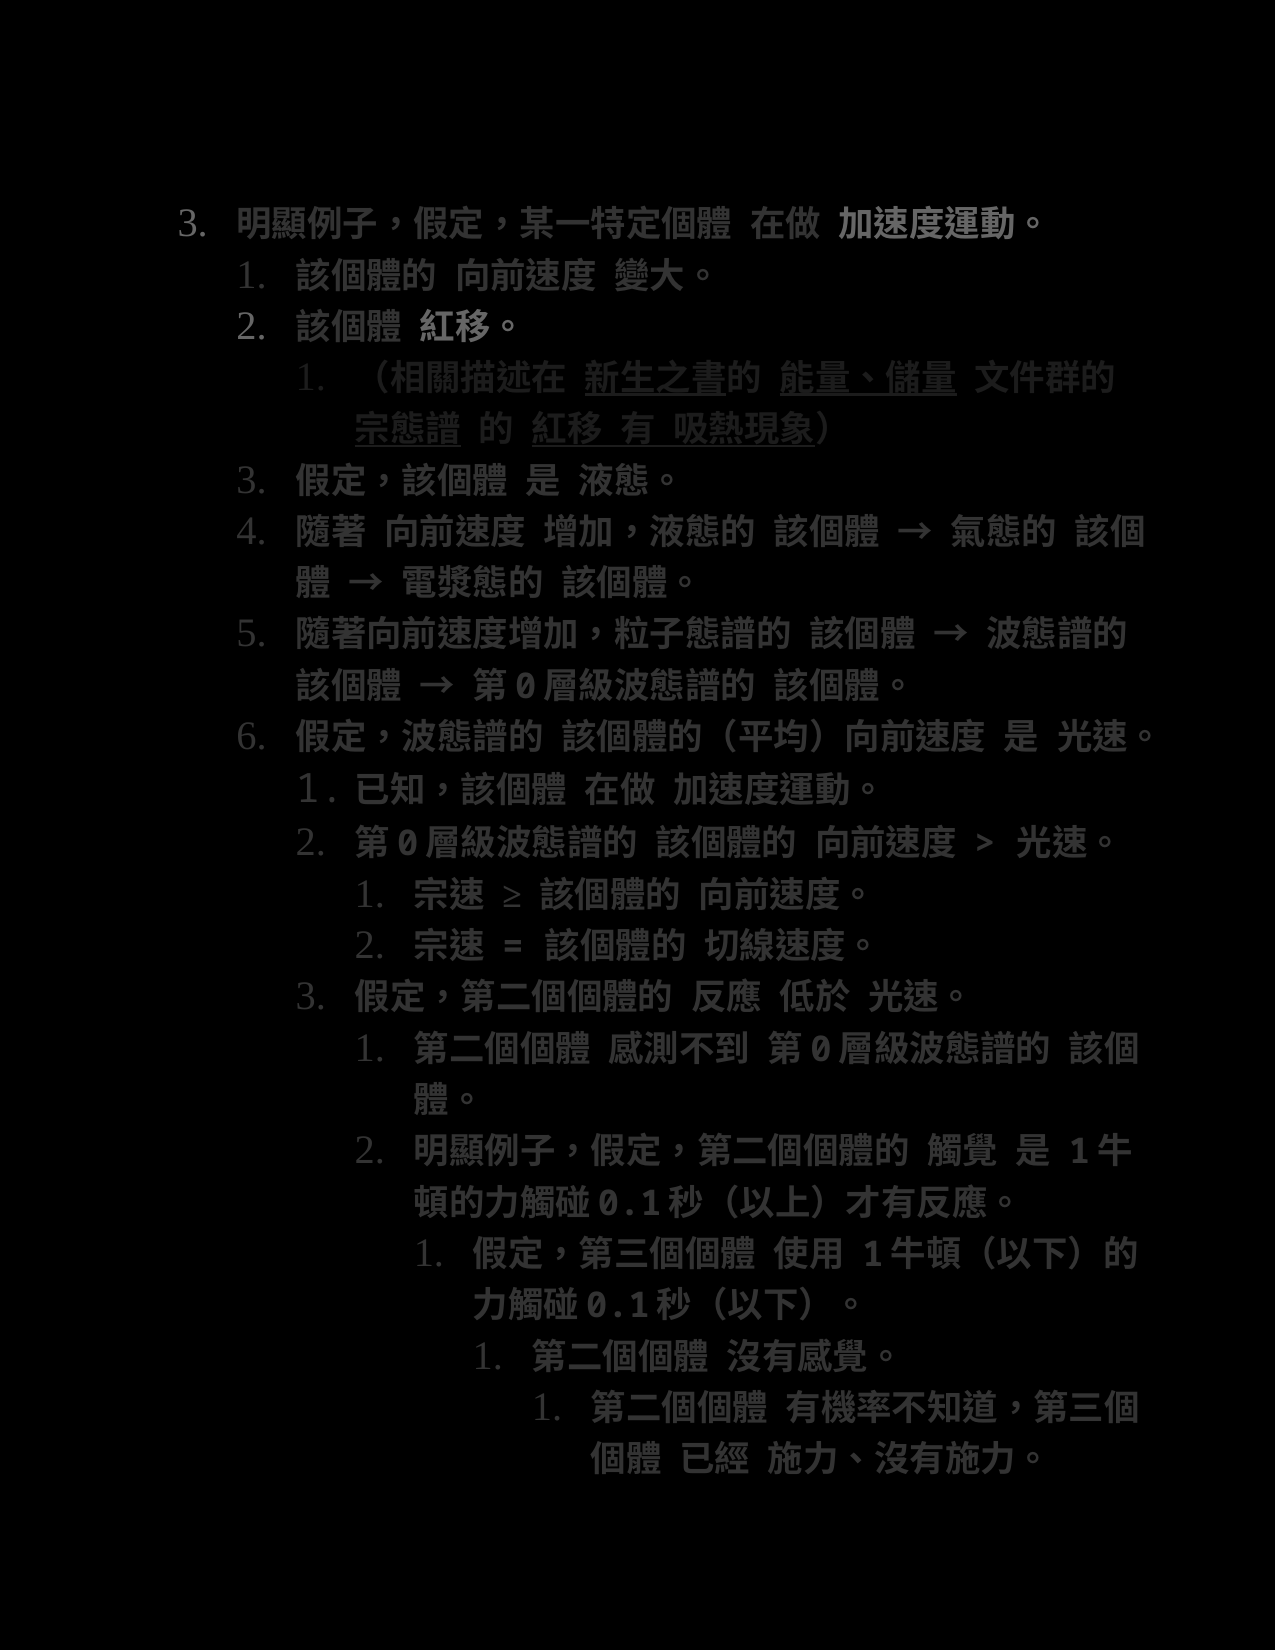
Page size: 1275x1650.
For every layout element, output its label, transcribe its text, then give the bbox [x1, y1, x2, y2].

list 已知，該個體 在做 加速度運動。 [295, 760, 1157, 815]
list 隨著 向前速度 增加，液態的 該個體 → 氣態的 該個體 → 電漿態的 該個體。 [236, 503, 1157, 606]
list 宗速 ≥ 該個體的 向前速度。 [354, 866, 1157, 917]
list 第二個個體 沒有感覺。 [472, 1328, 1157, 1379]
list 假定，該個體 是 液態。 [236, 452, 1157, 503]
list 宗速 = 該個體的 切線速度。 [354, 917, 1157, 969]
list 第二個個體 有機率不知道，第三個個體 已經 施力、沒有施力。 [532, 1379, 1157, 1482]
list 該個體 紅移。 [236, 298, 1157, 349]
list 隨著向前速度增加，粒子態譜的 該個體 → 波態譜的 該個體 → 第0層級波態譜的 該個體。 [236, 606, 1157, 708]
list 假定，第三個個體 使用 1牛頓（以下）的力觸碰0.1秒（以下）。 [413, 1225, 1157, 1328]
list 假定，波態譜的 該個體的（平均）向前速度 是 光速。 [236, 708, 1157, 760]
list 明顯例子，假定，第二個個體的 觸覺 是 1牛頓的力觸碰0.1秒（以上）才有反應。 [354, 1123, 1157, 1225]
list 第二個個體 感測不到 第0層級波態譜的 該個體。 [354, 1020, 1157, 1123]
list （相關描述在 新生之書的 能量、儲量 文件群的 宗態譜 的 紅移 有 吸熱現象） [295, 349, 1157, 452]
list 假定，第二個個體的 反應 低於 光速。 [295, 969, 1157, 1020]
list 明顯例子，假定，某一特定個體 在做 加速度運動。 [177, 196, 1157, 247]
list 該個體的 向前速度 變大。 [236, 247, 1157, 298]
list 第0層級波態譜的 該個體的 向前速度 > 光速。 [295, 815, 1157, 866]
